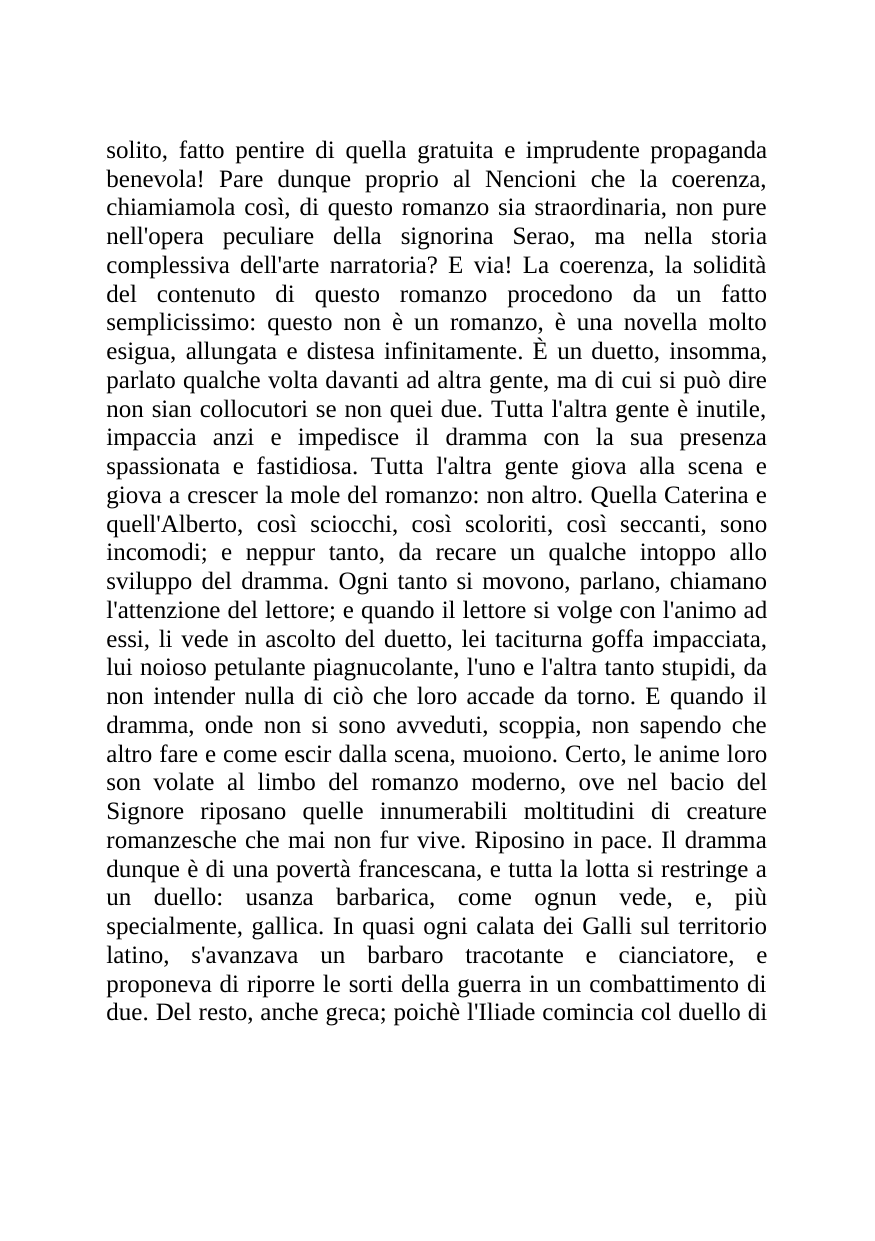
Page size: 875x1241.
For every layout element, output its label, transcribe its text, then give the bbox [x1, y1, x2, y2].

text solito, fatto pentire di quella gratuita e imprudente propaganda benevola! Pare dunque proprio al Nencioni che la coerenza, chiamiamola così, di questo romanzo sia straordinaria, non pure nell'opera peculiare della signorina Serao, ma nella storia complessiva dell'arte narratoria? E via! La coerenza, la solidità del contenuto di questo romanzo procedono da un fatto semplicissimo: questo non è un romanzo, è una novella molto esigua, allungata e distesa infinitamente. È un duetto, insomma, parlato qualche volta davanti ad altra gente, ma di cui si può dire non sian collocutori se non quei due. Tutta l'altra gente è inutile, impaccia anzi e impedisce il dramma con la sua presenza spassionata e fastidiosa. Tutta l'altra gente giova alla scena e giova a crescer la mole del romanzo: non altro. Quella Caterina e quell'Alberto, così sciocchi, così scoloriti, così seccanti, sono incomodi; e neppur tanto, da recare un qualche intoppo allo sviluppo del dramma. Ogni tanto si movono, parlano, chiamano l'attenzione del lettore; e quando il lettore si volge con l'animo ad essi, li vede in ascolto del duetto, lei taciturna goffa impacciata, lui noioso petulante piagnucolante, l'uno e l'altra tanto stupidi, da non intender nulla di ciò che loro accade da torno. E quando il dramma, onde non si sono avveduti, scoppia, non sapendo che altro fare e come escir dalla scena, muoiono. Certo, le anime loro son volate al limbo del romanzo moderno, ove nel bacio del Signore riposano quelle innumerabili moltitudini di creature romanzesche che mai non fur vive. Riposino in pace. Il dramma dunque è di una povertà francescana, e tutta la lotta si restringe a un duello: usanza barbarica, come ognun vede, e, più specialmente, gallica. In quasi ogni calata dei Galli sul territorio latino, s'avanzava un barbaro tracotante e cianciatore, e proponeva di riporre le sorti della guerra in un combattimento di due. Del resto, anche greca; poichè l'Iliade comincia col duello di [106, 135, 768, 1026]
